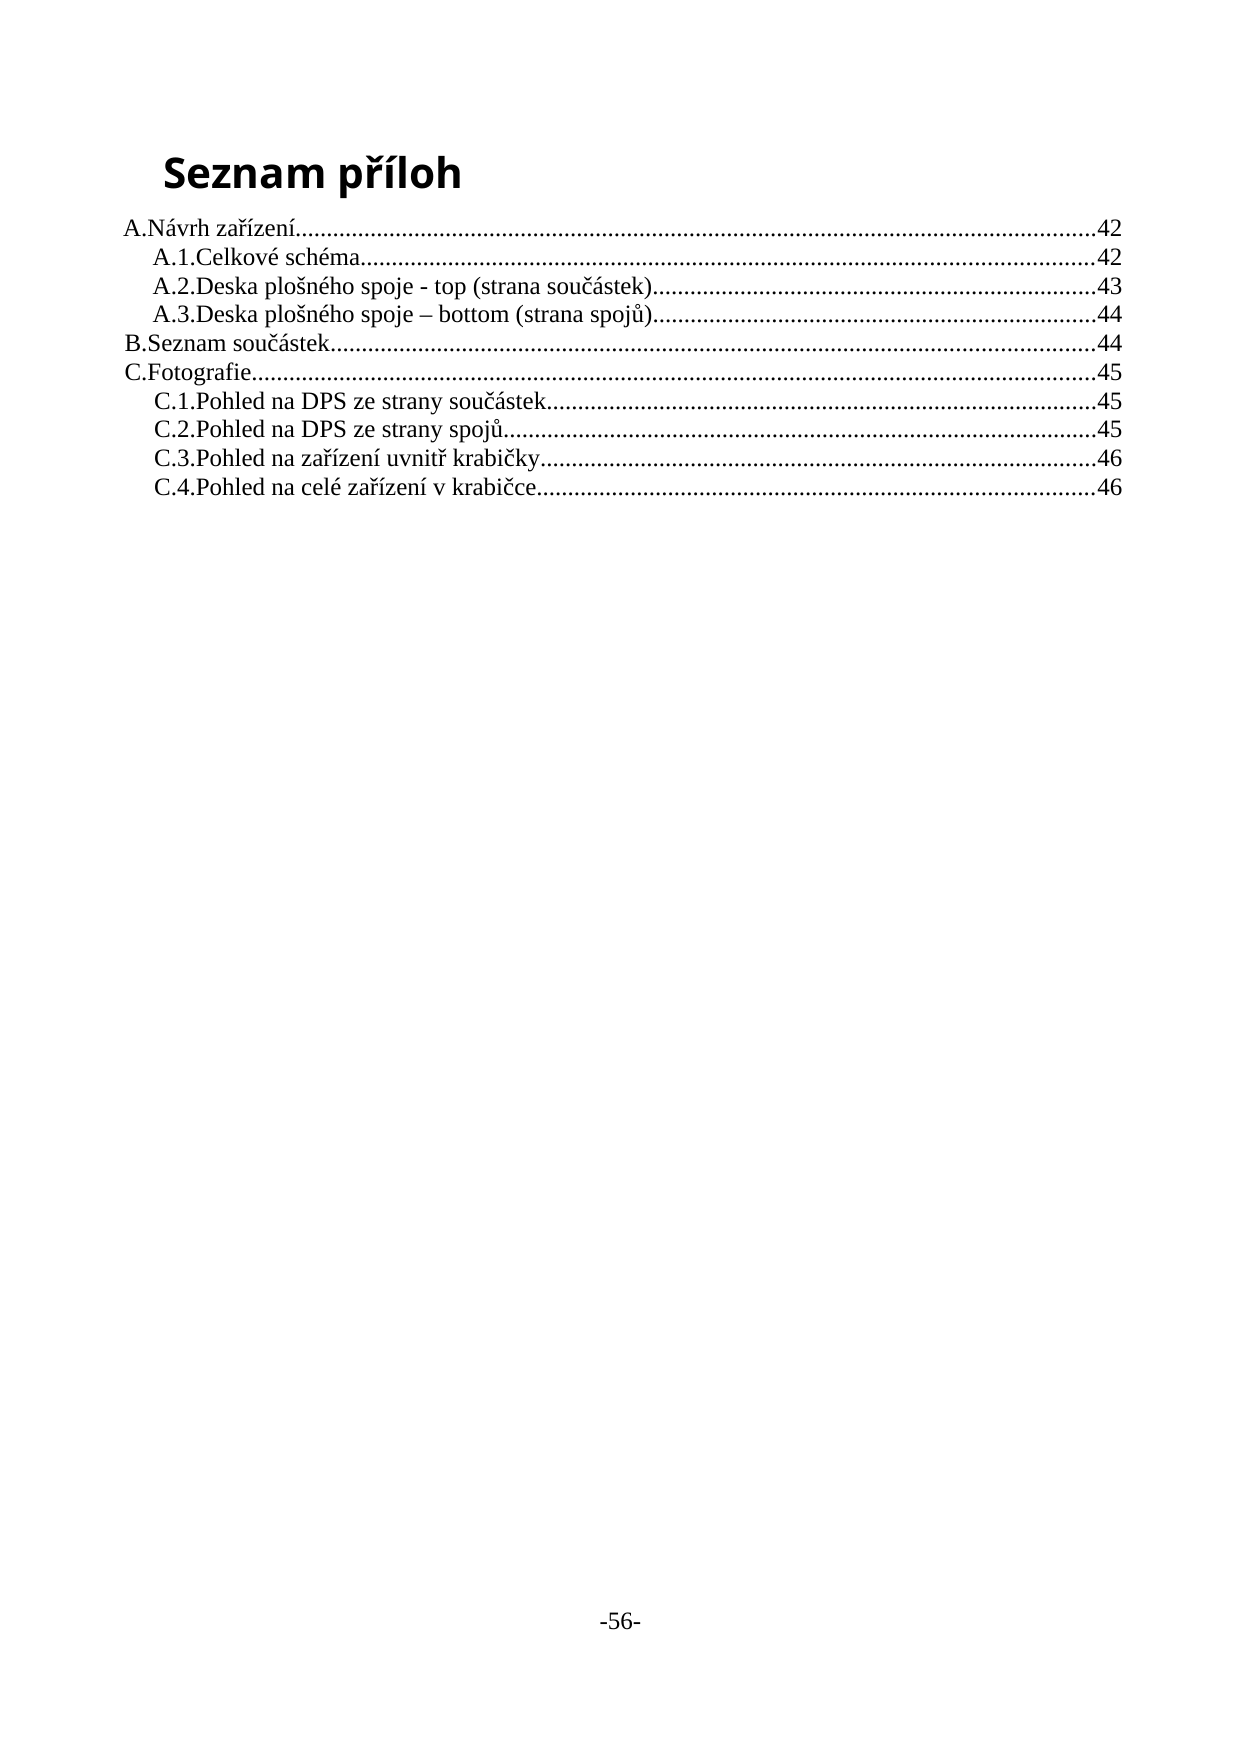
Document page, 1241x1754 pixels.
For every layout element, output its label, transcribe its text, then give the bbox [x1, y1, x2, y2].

text A.3.Deska plošného spoje – bottom (strana spojů) 44 [148, 299, 1122, 328]
text A.Návrh zařízení 42 [118, 213, 1122, 242]
text B.Seznam součástek 44 [118, 328, 1122, 357]
subtitle Seznam příloh [118, 143, 1122, 201]
text A.2.Deska plošného spoje - top (strana součástek) 43 [148, 271, 1122, 299]
text C.4.Pohled na celé zařízení v krabičce 46 [148, 472, 1122, 501]
text C.1.Pohled na DPS ze strany součástek 45 [148, 386, 1122, 414]
text C.2.Pohled na DPS ze strany spojů 45 [148, 414, 1122, 443]
text A.1.Celkové schéma 42 [148, 242, 1122, 271]
text C.Fotografie 45 [118, 357, 1122, 386]
text C.3.Pohled na zařízení uvnitř krabičky 46 [148, 443, 1122, 472]
